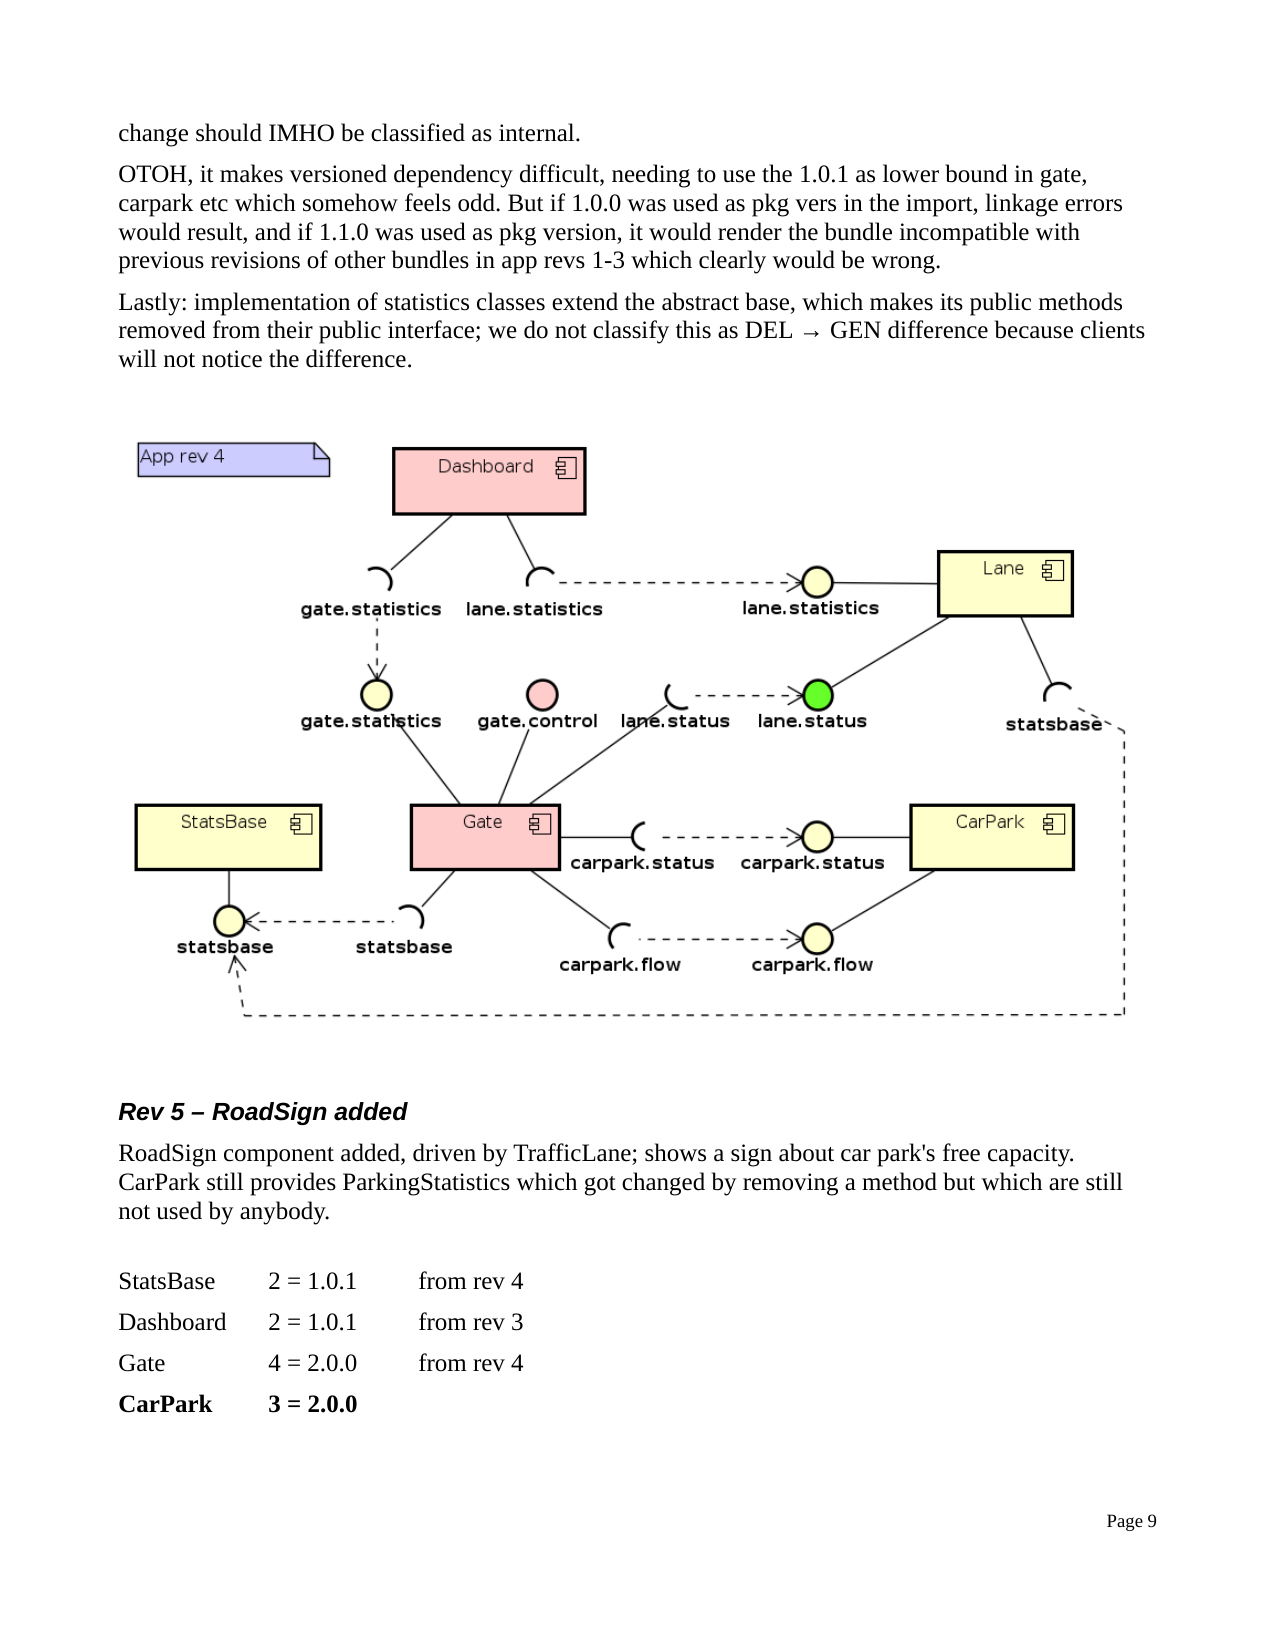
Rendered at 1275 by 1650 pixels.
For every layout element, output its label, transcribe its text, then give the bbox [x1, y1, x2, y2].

subtitle Rev 5 – RoadSign added [118, 1097, 1157, 1126]
text Lastly: implementation of statistics classes extend the abstract base, which makes its public methods removed from their public interface; we do not classify this as DEL → GEN difference because clients will not notice the difference. [118, 287, 1157, 373]
text Gate 4 = 2.0.0 from rev 4 [118, 1348, 1157, 1377]
picture [118, 426, 1157, 1044]
text RoadSign component added, driven by TrafficLane; shows a sign about car park's free capacity. CarPark still provides ParkingStatistics which got changed by removing a method but which are still not used by anybody. [118, 1138, 1157, 1253]
text OTOH, it makes versioned dependency difficult, needing to use the 1.0.1 as lower bound in gate, carpark etc which somehow feels odd. But if 1.0.0 was used as pkg vers in the import, linkage errors would result, and if 1.1.0 was used as pkg version, it would render the bundle incompatible with previous revisions of other bundles in app revs 1-3 which clearly would be wrong. [118, 159, 1157, 274]
text change should IMHO be classified as internal. [118, 118, 1157, 147]
text StatsBase 2 = 1.0.1 from rev 4 [118, 1266, 1157, 1294]
text Dashboard 2 = 1.0.1 from rev 3 [118, 1307, 1157, 1336]
text CarPark 3 = 2.0.0 [118, 1389, 1157, 1418]
